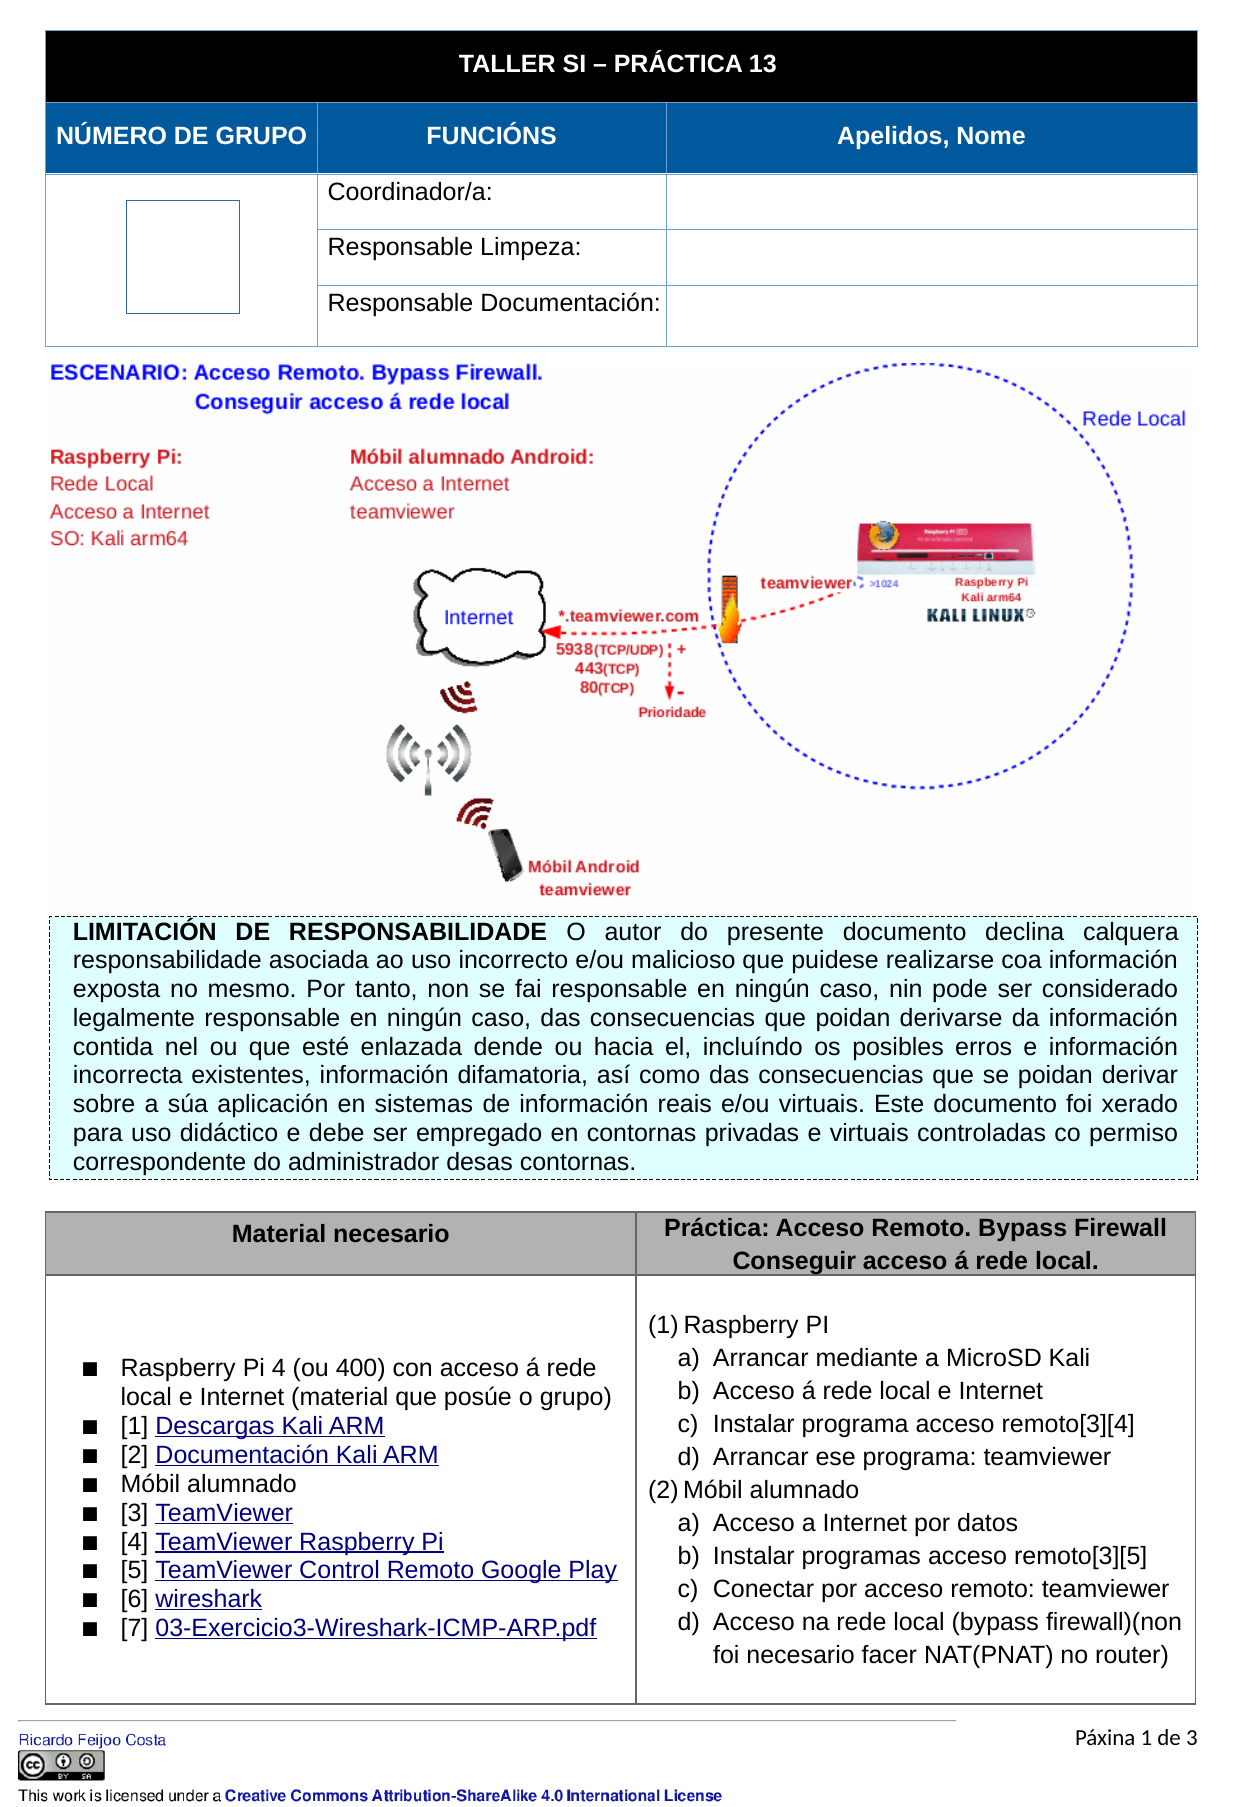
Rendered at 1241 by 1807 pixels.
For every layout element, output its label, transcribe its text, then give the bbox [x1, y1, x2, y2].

table_cell Coordinador/a: [318, 175, 666, 229]
table_cell [667, 286, 1197, 346]
table_cell Raspberry PI Arrancar mediante a MicroSD Kali Acceso á rede local e Internet Instalar programa acceso remoto[3][4] Arrancar ese programa: teamviewer Móbil alumnado Acceso a Internet por datos Instalar programas acceso remoto[3][5] Conectar por acceso remoto: teamviewer Acceso na rede local (bypass firewall)(non foi necesario facer NAT(PNAT) no router) [637, 1276, 1195, 1703]
table_cell [667, 230, 1197, 284]
table_cell Responsable Documentación: [318, 286, 666, 346]
table_cell NÚMERO DE GRUPO [46, 103, 317, 173]
table_header Material necesario [46, 1213, 635, 1274]
table_cell [46, 175, 317, 346]
table_cell Responsable Limpeza: [318, 230, 666, 284]
table_cell [667, 175, 1197, 229]
picture [8, 1715, 957, 1806]
table_cell Apelidos, Nome [667, 103, 1197, 173]
table_header Práctica: Acceso Remoto. Bypass Firewall Conseguir acceso á rede local. [637, 1213, 1195, 1274]
picture [45, 363, 1198, 917]
table_cell FUNCIÓNS [318, 103, 666, 173]
table_cell Raspberry Pi 4 (ou 400) con acceso á rede local e Internet (material que posúe o grupo) [1] Descargas Kali ARM [2] Documentación Kali ARM Móbil alumnado [3] TeamViewer [4] TeamViewer Raspberry Pi [5] TeamViewer Control Remoto Google Play [6] wireshark [7] 03-Exercicio3-Wireshark-ICMP-ARP.pdf [46, 1276, 635, 1703]
table_header TALLER SI – PRÁCTICA 13 [46, 31, 1197, 102]
